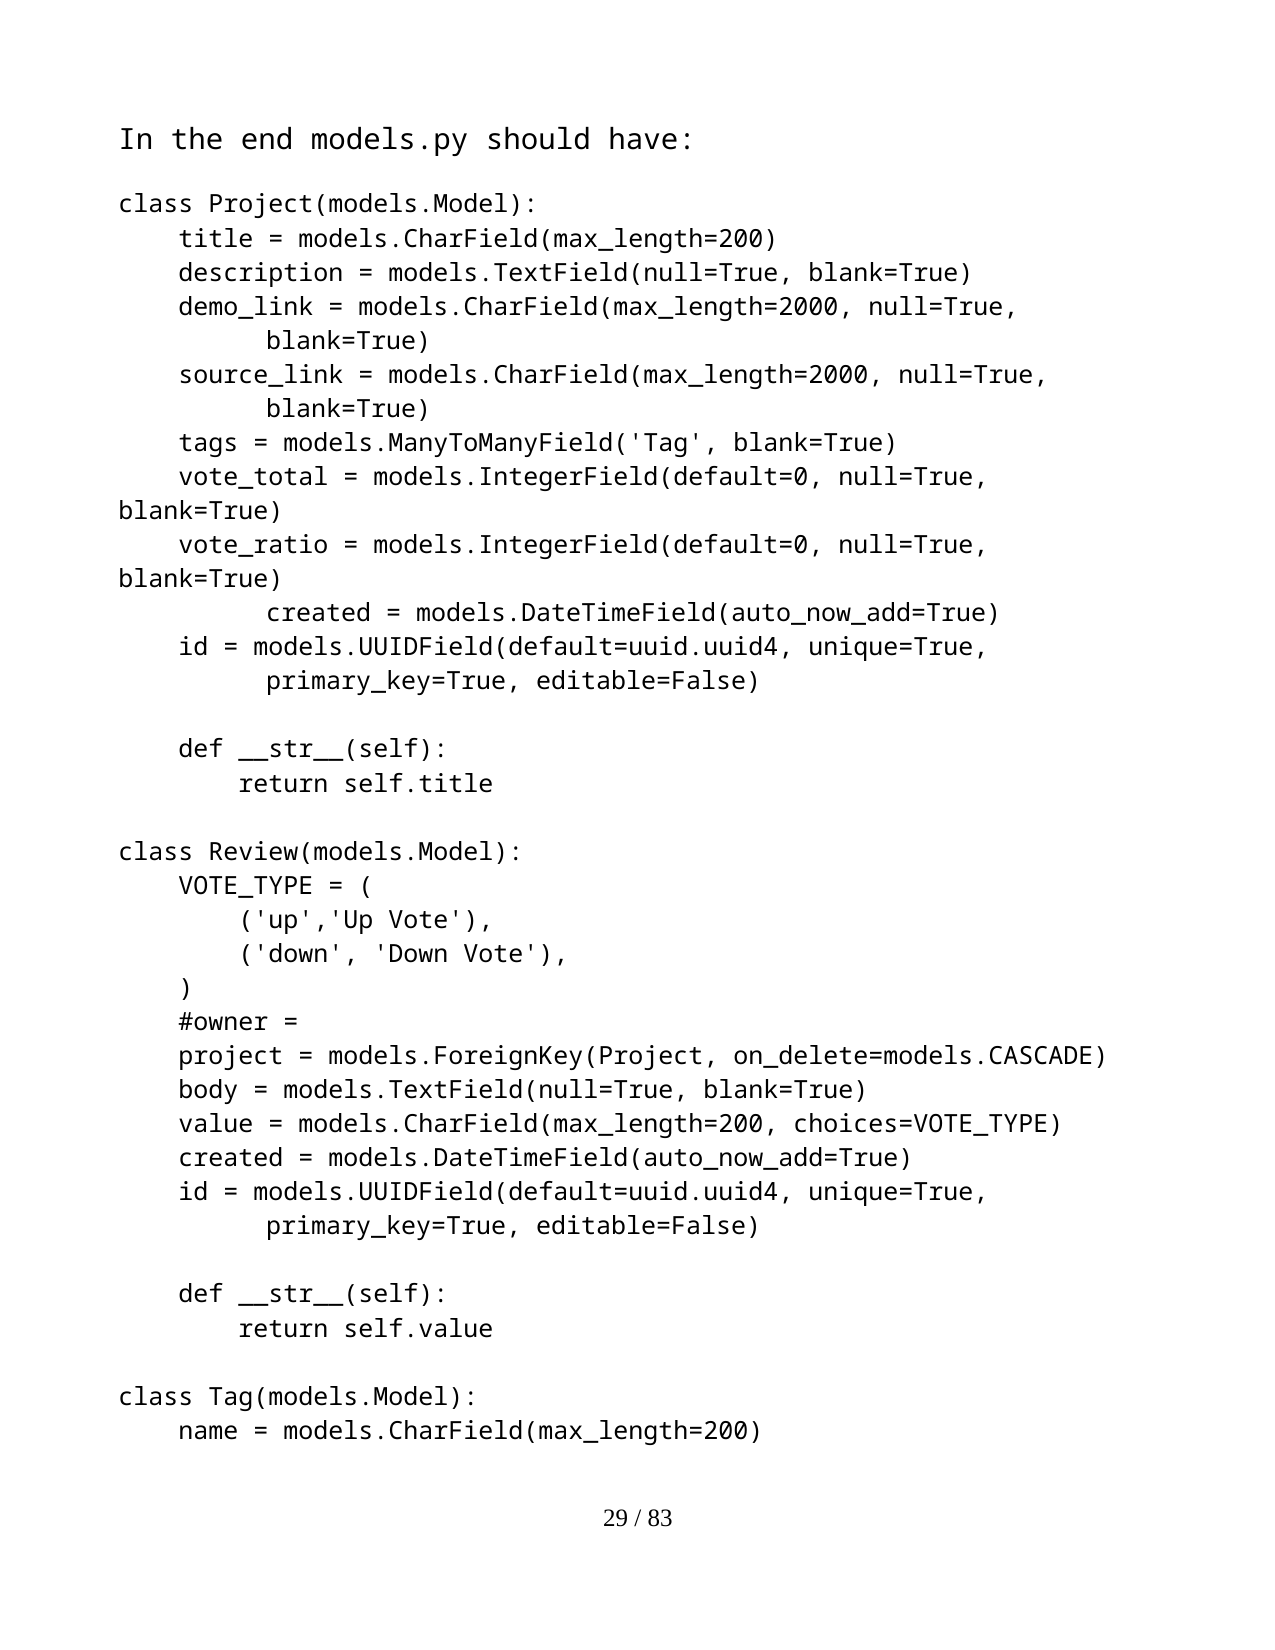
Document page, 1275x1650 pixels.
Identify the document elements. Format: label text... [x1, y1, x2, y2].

text return self.title [118, 765, 1157, 799]
text ('down', 'Down Vote'), [118, 936, 1157, 969]
text vote_ratio = models.IntegerField(default=0, null=True, blank=True) [118, 527, 1157, 595]
text return self.value [118, 1310, 1157, 1344]
text id = models.UUIDField(default=uuid.uuid4, unique=True, primary_key=True, editable=False) [118, 629, 1157, 697]
text VOTE_TYPE = ( [118, 867, 1157, 901]
text demo_link = models.CharField(max_length=2000, null=True, blank=True) [118, 288, 1157, 356]
text value = models.CharField(max_length=200, choices=VOTE_TYPE) [118, 1106, 1157, 1140]
text description = models.TextField(null=True, blank=True) [118, 254, 1157, 288]
text id = models.UUIDField(default=uuid.uuid4, unique=True, primary_key=True, editable=False) [118, 1174, 1157, 1242]
text name = models.CharField(max_length=200) [118, 1412, 1157, 1446]
text ('up','Up Vote'), [118, 901, 1157, 936]
text source_link = models.CharField(max_length=2000, null=True, blank=True) [118, 356, 1157, 424]
text ) [118, 969, 1157, 1004]
text project = models.ForeignKey(Project, on_delete=models.CASCADE) [118, 1038, 1157, 1072]
text #owner = [118, 1004, 1157, 1038]
text created = models.DateTimeField(auto_now_add=True) [118, 595, 1157, 629]
text title = models.CharField(max_length=200) [118, 220, 1157, 254]
text tags = models.ManyToManyField('Tag', blank=True) [118, 424, 1157, 459]
text vote_total = models.IntegerField(default=0, null=True, blank=True) [118, 459, 1157, 527]
text body = models.TextField(null=True, blank=True) [118, 1072, 1157, 1106]
text def __str__(self): [118, 731, 1157, 765]
text class Tag(models.Model): [118, 1378, 1157, 1412]
text class Project(models.Model): [118, 186, 1157, 220]
text def __str__(self): [118, 1276, 1157, 1310]
text In the end models.py should have: [118, 118, 1157, 158]
text class Review(models.Model): [118, 833, 1157, 867]
text created = models.DateTimeField(auto_now_add=True) [118, 1140, 1157, 1174]
